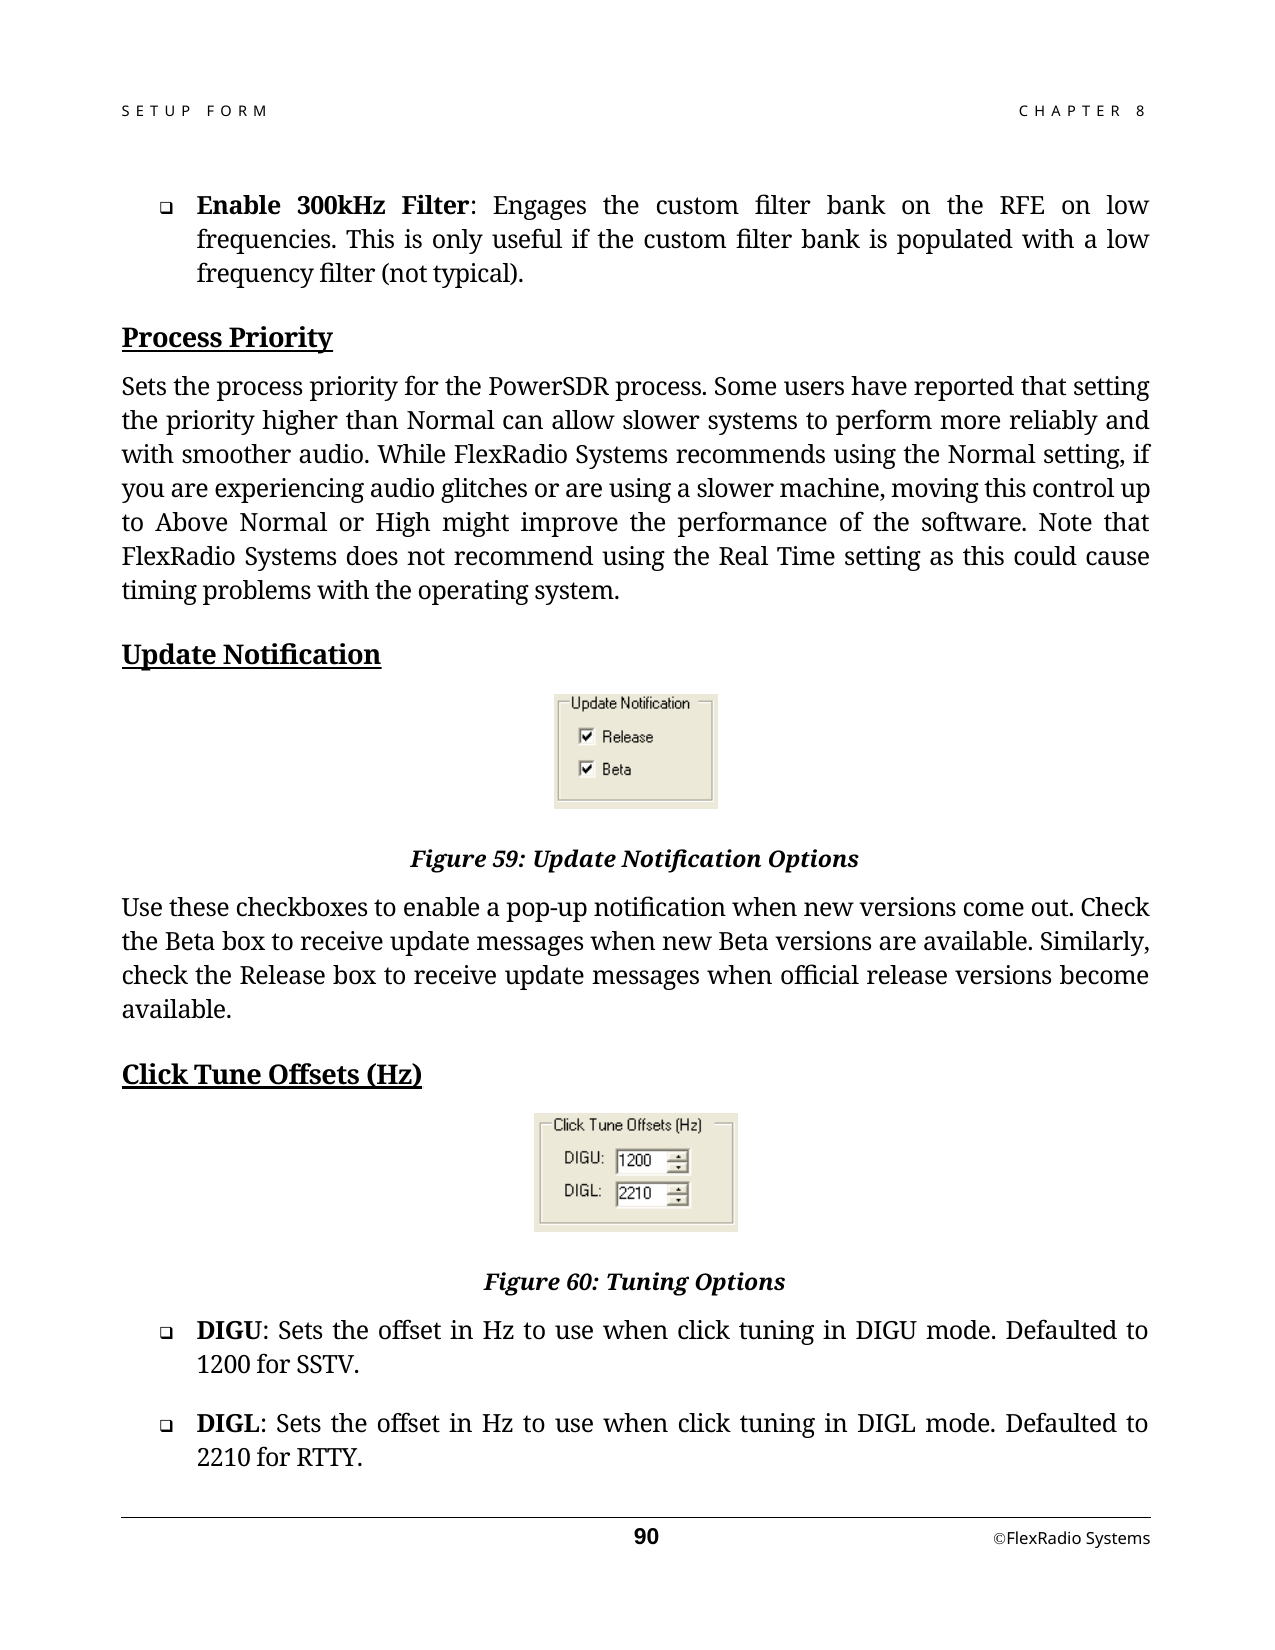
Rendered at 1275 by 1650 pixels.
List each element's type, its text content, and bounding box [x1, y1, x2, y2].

text Sets the process priority for the PowerSDR process. Some users have reported that setting the priority higher than Normal can allow slower systems to perform more reliably and with smoother audio. While FlexRadio Systems recommends using the Normal setting, if you are experiencing audio glitches or are using a slower machine, moving this control up to Above Normal or High might improve the performance of the software. Note that FlexRadio Systems does not recommend using the Real Time setting as this could cause timing problems with the operating system. [121, 368, 1151, 607]
list Enable 300kHz Filter: Engages the custom filter bank on the RFE on low frequencies. This is only useful if the custom filter bank is populated with a low frequency filter (not typical). [159, 187, 1151, 290]
picture [533, 1113, 739, 1232]
text Figure 60: Tuning Options [121, 1266, 1151, 1297]
picture [554, 694, 718, 809]
list DIGL: Sets the offset in Hz to use when click tuning in DIGL mode. Defaulted to 2210 for RTTY. [159, 1406, 1151, 1474]
subtitle Click Tune Offsets (Hz) [121, 1055, 1151, 1092]
text Use these checkboxes to enable a pop-up notification when new versions come out. Check the Beta box to receive update messages when new Beta versions are available. Similarly, check the Release box to receive update messages when official release versions become available. [121, 890, 1151, 1026]
subtitle Process Priority [121, 319, 1151, 356]
list DIGU: Sets the offset in Hz to use when click tuning in DIGU mode. Defaulted to 1200 for SSTV. [159, 1312, 1151, 1381]
text Figure 59: Update Notification Options [121, 843, 1151, 874]
subtitle Update Notification [121, 636, 1151, 673]
